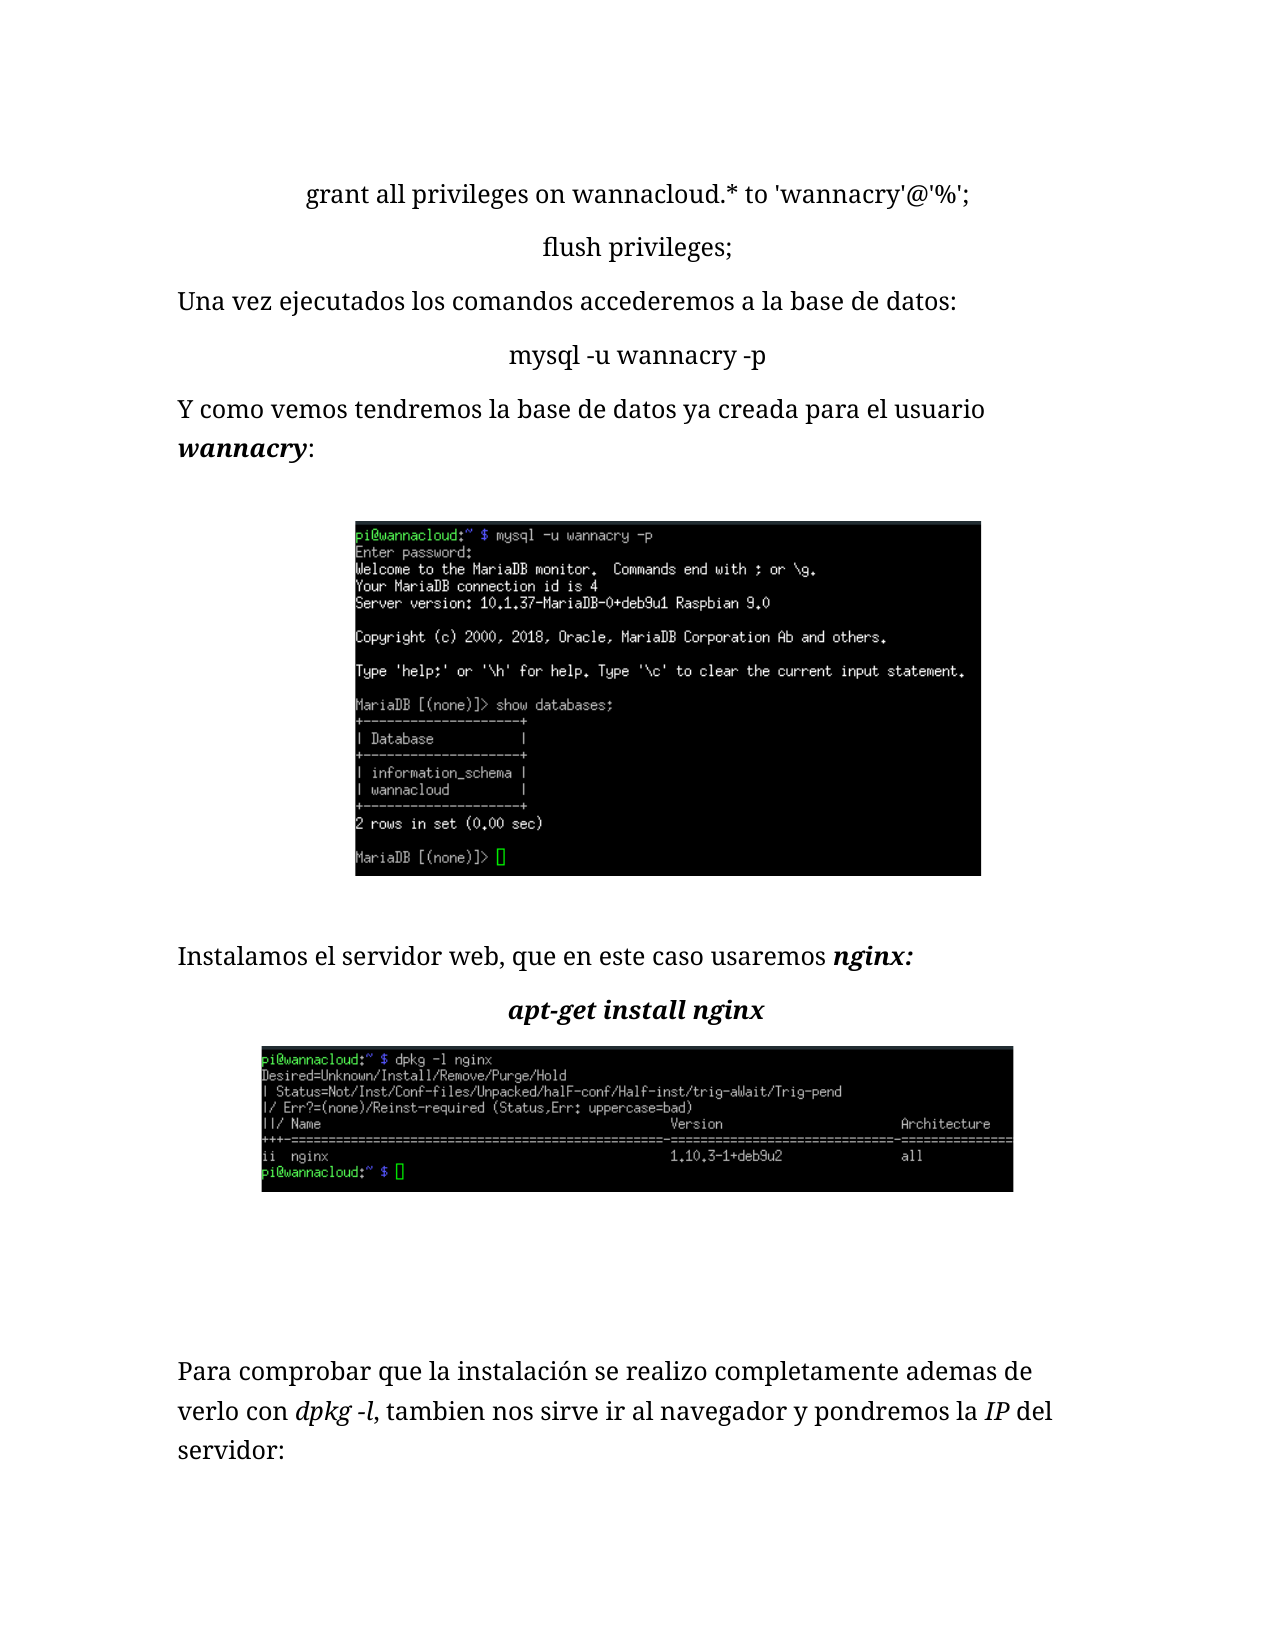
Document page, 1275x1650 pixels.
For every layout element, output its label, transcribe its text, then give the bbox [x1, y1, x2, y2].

text flush privileges; [177, 230, 1098, 264]
picture [355, 521, 982, 876]
text Instalamos el servidor web, que en este caso usaremos nginx: [177, 939, 1098, 973]
text Y como vemos tendremos la base de datos ya creada para el usuario wannacry: [177, 391, 1098, 464]
text Para comprobar que la instalación se realizo completamente ademas de verlo con dpkg -l, tambien nos sirve ir al navegador y pondremos la IP del servidor: [177, 1354, 1098, 1466]
text Una vez ejecutados los comandos accederemos a la base de datos: [177, 284, 1098, 318]
text grant all privileges on wannacloud.* to 'wannacry'@'%'; [177, 176, 1098, 210]
text apt-get install nginx [177, 992, 1098, 1026]
text mysql -u wannacry -p [177, 338, 1098, 372]
